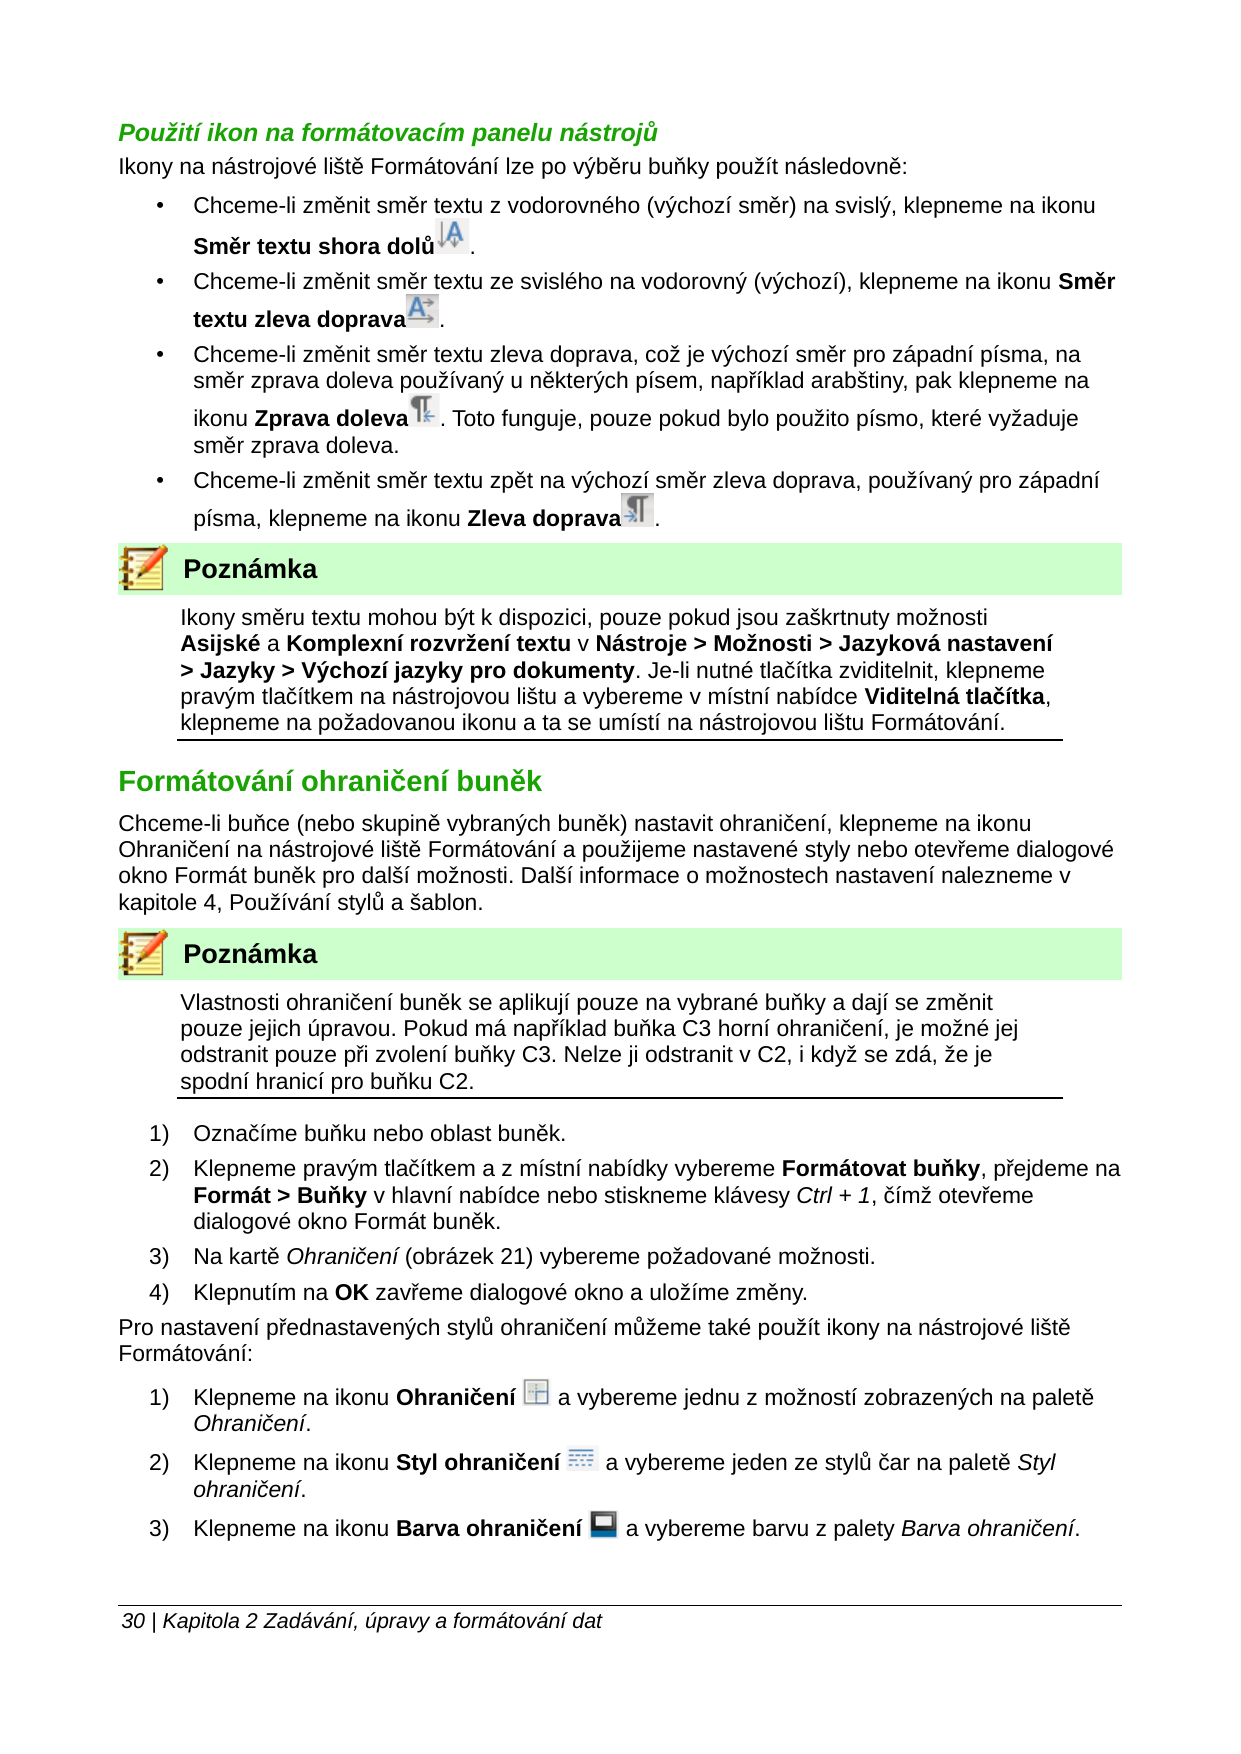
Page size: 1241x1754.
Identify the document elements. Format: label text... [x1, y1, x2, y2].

picture [621, 493, 654, 527]
text Ikony směru textu mohou být k dispozici, pouze pokud jsou zaškrtnuty možnosti Asijské a Komplexní rozvržení textu v Nástroje > Možnosti > Jazyková nastavení > Jazyky > Výchozí jazyky pro dokumenty. Je-li nutné tlačítka zviditelnit, klepneme pravým tlačítkem na nástrojovou lištu a vybereme v místní nabídce Viditelná tlačítka, klepneme na požadovanou ikonu a ta se umístí na nástrojovou lištu Formátování. [177, 601, 1063, 739]
list Klepneme pravým tlačítkem a z místní nabídky vybereme Formátovat buňky, přejdeme na Formát > Buňky v hlavní nabídce nebo stiskneme klávesy Ctrl + 1, čímž otevřeme dialogové okno Formát buněk. [169, 1155, 1122, 1234]
picture [119, 543, 170, 594]
subtitle Použití ikon na formátovacím panelu nástrojů [118, 118, 1122, 147]
text Chceme-li buňce (nebo skupině vybraných buněk) nastavit ohraničení, klepneme na ikonu Ohraničení na nástrojové liště Formátování a použijeme nastavené styly nebo otevřeme dialogové okno Formát buněk pro další možnosti. Další informace o možnostech nastavení nalezneme v kapitole 4, Používání stylů a šablon. [118, 810, 1122, 915]
subtitle Formátování ohraničení buněk [118, 764, 1122, 798]
picture [521, 1378, 552, 1406]
list Chceme-li změnit směr textu zleva doprava, což je výchozí směr pro západní písma, na směr zprava doleva používaný u některých písem, například arabštiny, pak klepneme na ikonu Zprava doleva. Toto funguje, pouze pokud bylo použito písmo, které vyžaduje směr zprava doleva. [156, 341, 1122, 458]
text Pro nastavení přednastavených stylů ohraničení můžeme také použít ikony na nástrojové liště Formátování: [118, 1314, 1122, 1366]
picture [566, 1445, 600, 1471]
picture [408, 393, 440, 427]
list Chceme-li změnit směr textu z vodorovného (výchozí směr) na svislý, klepneme na ikonu Směr textu shora dolů. [156, 192, 1122, 259]
list Ikony na nástrojové liště Formátování lze po výběru buňky použít následovně: [118, 153, 1122, 179]
list Klepneme na ikonu Ohraničení a vybereme jednu z možností zobrazených na paletě Ohraničení. [169, 1379, 1122, 1437]
list Označíme buňku nebo oblast buněk. [169, 1120, 1122, 1147]
list Chceme-li změnit směr textu ze svislého na vodorovný (výchozí), klepneme na ikonu Směr textu zleva doprava. [156, 268, 1122, 332]
picture [588, 1510, 620, 1539]
picture [405, 294, 439, 328]
picture [435, 218, 470, 254]
list Klepnutím na OK zavřeme dialogové okno a uložíme změny. [169, 1278, 1122, 1305]
picture [119, 928, 170, 979]
text Vlastnosti ohraničení buněk se aplikují pouze na vybrané buňky a dají se změnit pouze jejich úpravou. Pokud má například buňka C3 horní ohraničení, je možné jej odstranit pouze při zvolení buňky C3. Nelze ji odstranit v C2, i když se zdá, že je spodní hranicí pro buňku C2. [177, 986, 1063, 1097]
list Klepneme na ikonu Barva ohraničení a vybereme barvu z palety Barva ohraničení. [169, 1511, 1122, 1541]
subtitle Poznámka [118, 928, 1122, 980]
subtitle Poznámka [118, 543, 1122, 595]
list Chceme-li změnit směr textu zpět na výchozí směr zleva doprava, používaný pro západní písma, klepneme na ikonu Zleva doprava. [156, 467, 1122, 531]
list Klepneme na ikonu Styl ohraničení a vybereme jeden ze stylů čar na paletě Styl ohraničení. [169, 1446, 1122, 1502]
list Na kartě Ohraničení (obrázek 21) vybereme požadované možnosti. [169, 1243, 1122, 1270]
